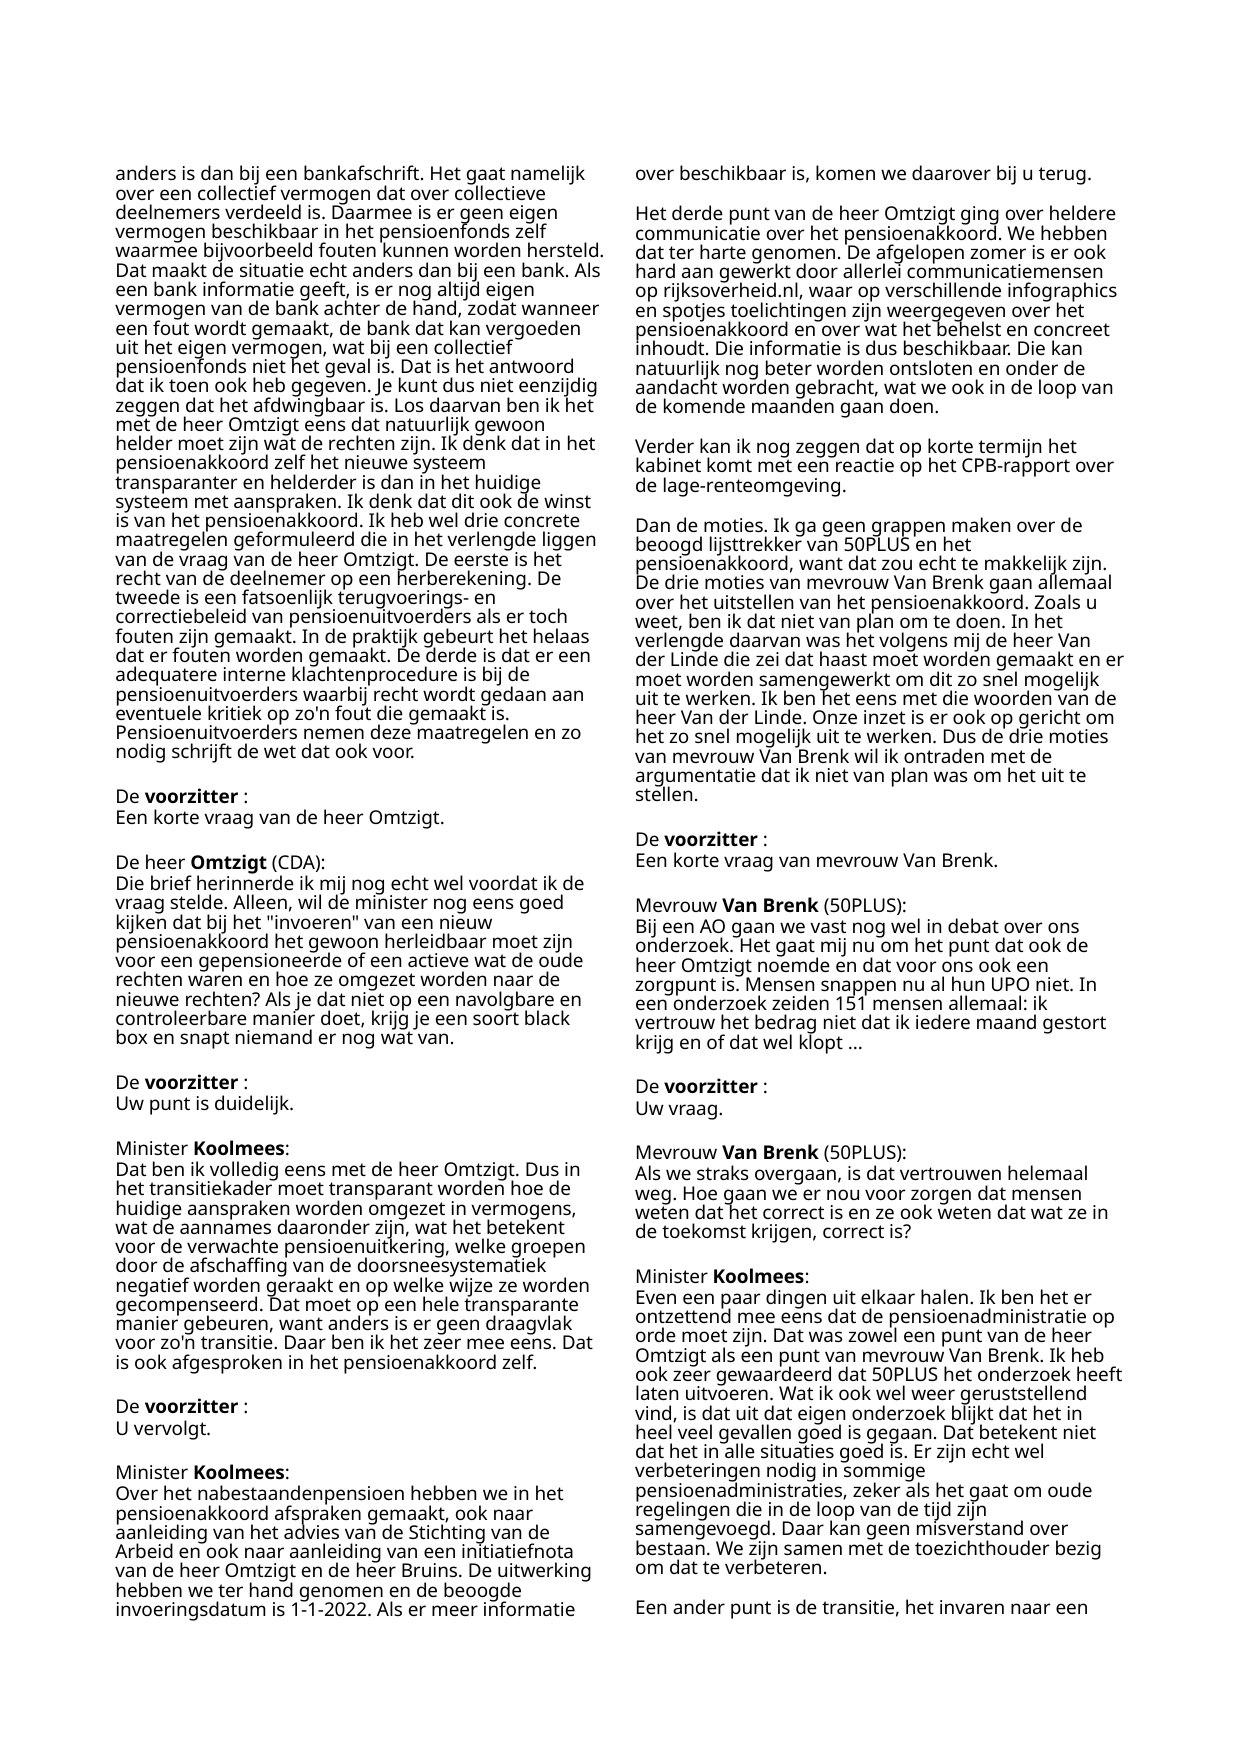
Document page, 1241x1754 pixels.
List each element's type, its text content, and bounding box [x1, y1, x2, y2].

text Het derde punt van de heer Omtzigt ging over heldere communicatie over het pensioenakkoord. We hebben dat ter harte genomen. De afgelopen zomer is er ook hard aan gewerkt door allerlei communicatiemensen op rijksoverheid.nl, waar op verschillende infographics en spotjes toelichtingen zijn weergegeven over het pensioenakkoord en over wat het behelst en concreet inhoudt. Die informatie is dus beschikbaar. Die kan natuurlijk nog beter worden ontsloten en onder de aandacht worden gebracht, wat we ook in de loop van de komende maanden gaan doen. [635, 205, 1125, 417]
text Dan de moties. Ik ga geen grappen maken over de beoogd lijsttrekker van 50PLUS en het pensioenakkoord, want dat zou echt te makkelijk zijn. De drie moties van mevrouw Van Brenk gaan allemaal over het uitstellen van het pensioenakkoord. Zoals u weet, ben ik dat niet van plan om te doen. In het verlengde daarvan was het volgens mij de heer Van der Linde die zei dat haast moet worden gemaakt en er moet worden samengewerkt om dit zo snel mogelijk uit te werken. Ik ben het eens met die woorden van de heer Van der Linde. Onze inzet is er ook op gericht om het zo snel mogelijk uit te werken. Dus de drie moties van mevrouw Van Brenk wil ik ontraden met de argumentatie dat ik niet van plan was om het uit te stellen. [635, 517, 1125, 806]
text De voorzitter : [635, 826, 1125, 852]
text Uw punt is duidelijk. [115, 1095, 605, 1114]
text Mevrouw Van Brenk (50PLUS): [635, 1139, 1125, 1165]
text anders is dan bij een bankafschrift. Het gaat namelijk over een collectief vermogen dat over collectieve deelnemers verdeeld is. Daarmee is er geen eigen vermogen beschikbaar in het pensioenfonds zelf waarmee bijvoorbeeld fouten kunnen worden hersteld. Dat maakt de situatie echt anders dan bij een bank. Als een bank informatie geeft, is er nog altijd eigen vermogen van de bank achter de hand, zodat wanneer een fout wordt gemaakt, de bank dat kan vergoeden uit het eigen vermogen, wat bij een collectief pensioenfonds niet het geval is. Dat is het antwoord dat ik toen ook heb gegeven. Je kunt dus niet eenzijdig zeggen dat het afdwingbaar is. Los daarvan ben ik het met de heer Omtzigt eens dat natuurlijk gewoon helder moet zijn wat de rechten zijn. Ik denk dat in het pensioenakkoord zelf het nieuwe systeem transparanter en helderder is dan in het huidige systeem met aanspraken. Ik denk dat dit ook de winst is van het pensioenakkoord. Ik heb wel drie concrete maatregelen geformuleerd die in het verlengde liggen van de vraag van de heer Omtzigt. De eerste is het recht van de deelnemer op een herberekening. De tweede is een fatsoenlijk terugvoerings- en correctiebeleid van pensioenuitvoerders als er toch fouten zijn gemaakt. In de praktijk gebeurt het helaas dat er fouten worden gemaakt. De derde is dat er een adequatere interne klachtenprocedure is bij de pensioenuitvoerders waarbij recht wordt gedaan aan eventuele kritiek op zo'n fout die gemaakt is. Pensioenuitvoerders nemen deze maatregelen en zo nodig schrijft de wet dat ook voor. [115, 165, 605, 763]
text Een korte vraag van de heer Omtzigt. [115, 809, 605, 828]
text Minister Koolmees: [115, 1135, 605, 1161]
text Dat ben ik volledig eens met de heer Omtzigt. Dus in het transitiekader moet transparant worden hoe de huidige aanspraken worden omgezet in vermogens, wat de aannames daaronder zijn, wat het betekent voor de verwachte pensioenuitkering, welke groepen door de afschaffing van de doorsneesystematiek negatief worden geraakt en op welke wijze ze worden gecompenseerd. Dat moet op een hele transparante manier gebeuren, want anders is er geen draagvlak voor zo'n transitie. Daar ben ik het zeer mee eens. Dat is ook afgesproken in het pensioenakkoord zelf. [115, 1161, 605, 1373]
text U vervolgt. [115, 1419, 605, 1439]
text Uw vraag. [635, 1099, 1125, 1119]
text Een ander punt is de transitie, het invaren naar een [635, 1599, 1125, 1618]
text Even een paar dingen uit elkaar halen. Ik ben het er ontzettend mee eens dat de pensioenadministratie op orde moet zijn. Dat was zowel een punt van de heer Omtzigt als een punt van mevrouw Van Brenk. Ik heb ook zeer gewaardeerd dat 50PLUS het onderzoek heeft laten uitvoeren. Wat ik ook wel weer geruststellend vind, is dat uit dat eigen onderzoek blijkt dat het in heel veel gevallen goed is gegaan. Dat betekent niet dat het in alle situaties goed is. Er zijn echt wel verbeteringen nodig in sommige pensioenadministraties, zeker als het gaat om oude regelingen die in de loop van de tijd zijn samengevoegd. Daar kan geen misverstand over bestaan. We zijn samen met de toezichthouder bezig om dat te verbeteren. [635, 1289, 1125, 1578]
text Over het nabestaandenpensioen hebben we in het pensioenakkoord afspraken gemaakt, ook naar aanleiding van het advies van de Stichting van de Arbeid en ook naar aanleiding van een initiatiefnota van de heer Omtzigt en de heer Bruins. De uitwerking hebben we ter hand genomen en de beoogde invoeringsdatum is 1-1-2022. Als er meer informatie [115, 1485, 605, 1620]
text De voorzitter : [115, 1394, 605, 1419]
text De heer Omtzigt (CDA): [115, 849, 605, 875]
text Verder kan ik nog zeggen dat op korte termijn het kabinet komt met een reactie op het CPB-rapport over de lage-renteomgeving. [635, 438, 1125, 496]
text Minister Koolmees: [115, 1459, 605, 1485]
text Minister Koolmees: [635, 1263, 1125, 1289]
text Als we straks overgaan, is dat vertrouwen helemaal weg. Hoe gaan we er nou voor zorgen dat mensen weten dat het correct is en ze ook weten dat wat ze in de toekomst krijgen, correct is? [635, 1165, 1125, 1242]
text De voorzitter : [115, 783, 605, 809]
text De voorzitter : [635, 1074, 1125, 1099]
text Die brief herinnerde ik mij nog echt wel voordat ik de vraag stelde. Alleen, wil de minister nog eens goed kijken dat bij het "invoeren" van een nieuw pensioenakkoord het gewoon herleidbaar moet zijn voor een gepensioneerde of een actieve wat de oude rechten waren en hoe ze omgezet worden naar de nieuwe rechten? Als je dat niet op een navolgbare en controleerbare manier doet, krijg je een soort black box en snapt niemand er nog wat van. [115, 875, 605, 1048]
text Mevrouw Van Brenk (50PLUS): [635, 892, 1125, 918]
text Bij een AO gaan we vast nog wel in debat over ons onderzoek. Het gaat mij nu om het punt dat ook de heer Omtzigt noemde en dat voor ons ook een zorgpunt is. Mensen snappen nu al hun UPO niet. In een onderzoek zeiden 151 mensen allemaal: ik vertrouw het bedrag niet dat ik iedere maand gestort krijg en of dat wel klopt ... [635, 918, 1125, 1053]
text Een korte vraag van mevrouw Van Brenk. [635, 852, 1125, 871]
text over beschikbaar is, komen we daarover bij u terug. [635, 165, 1125, 184]
text De voorzitter : [115, 1069, 605, 1095]
